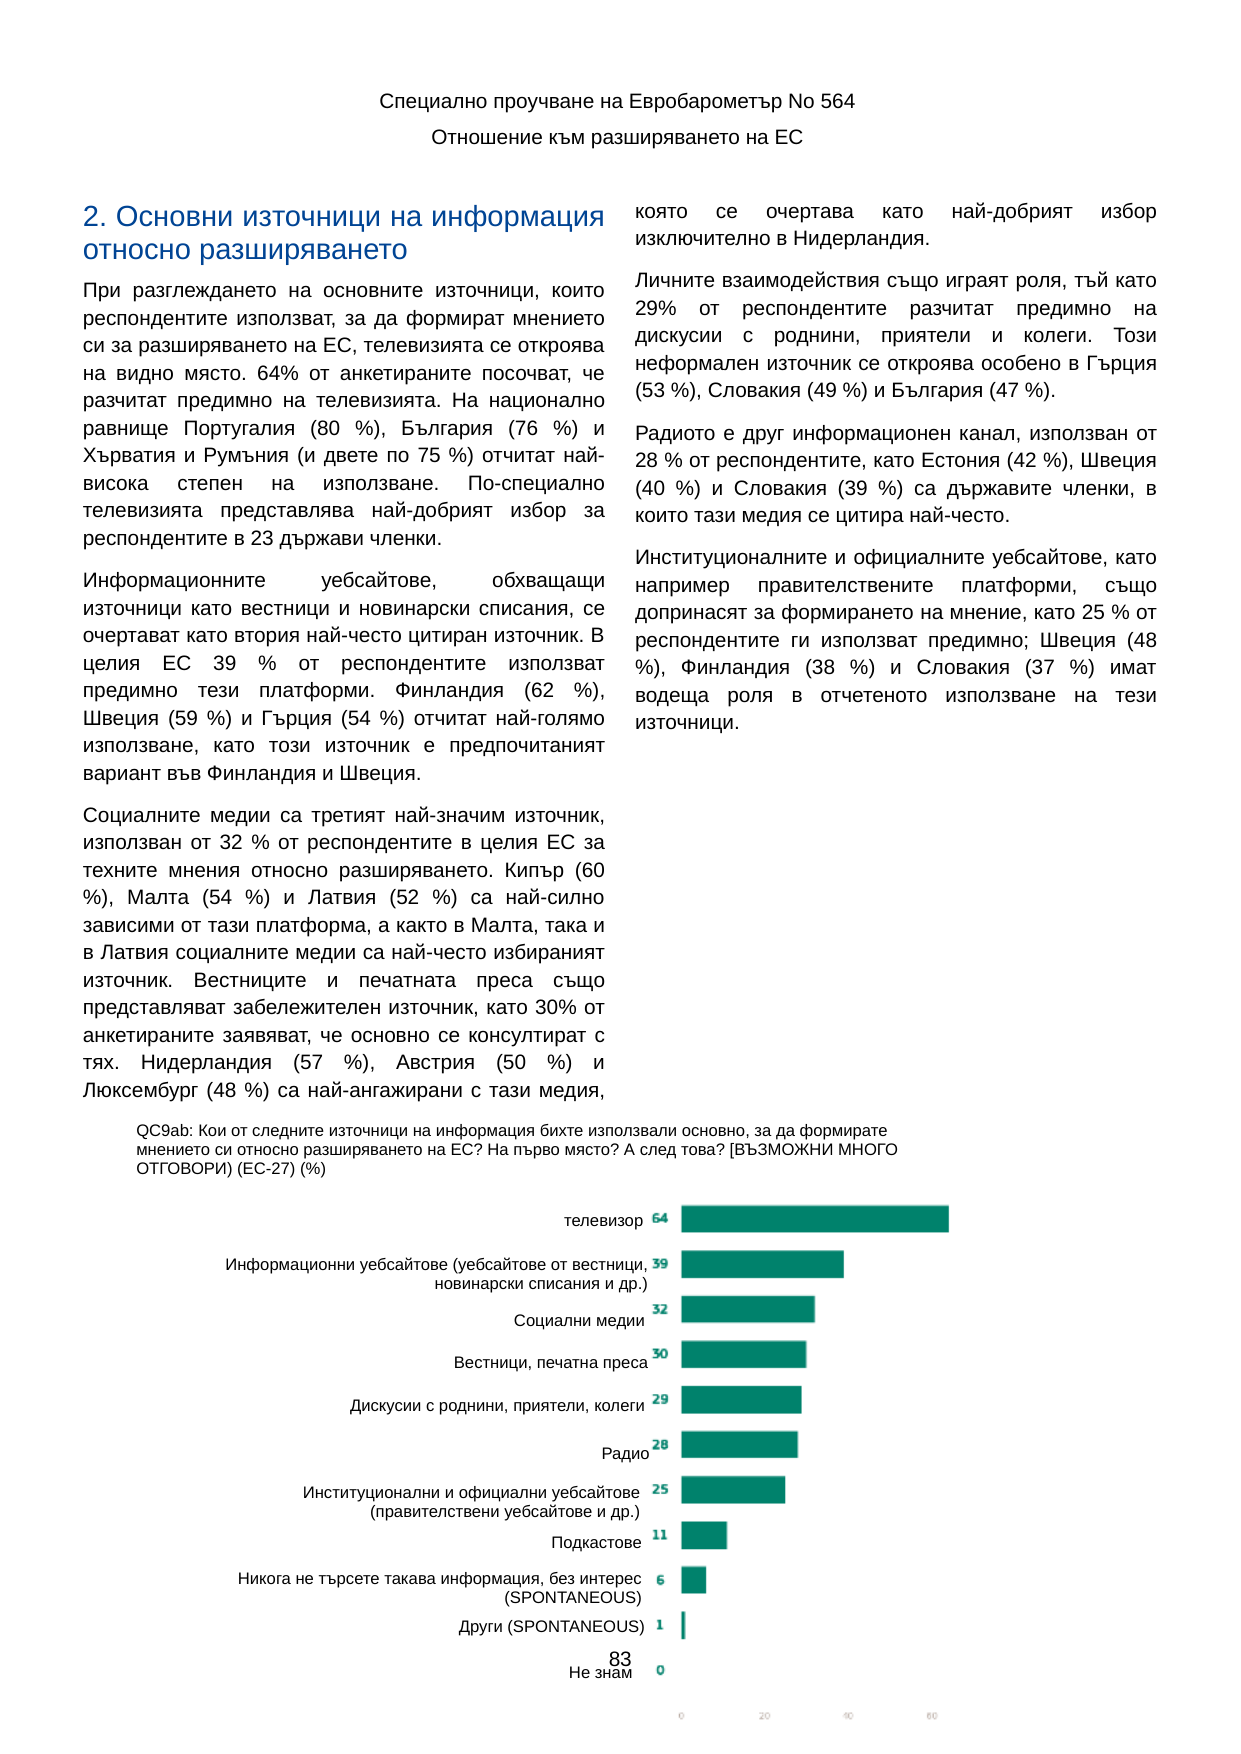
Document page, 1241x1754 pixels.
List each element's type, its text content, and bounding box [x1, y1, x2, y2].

text При разглеждането на основните източници, които респондентите използват, за да формират мнението си за разширяването на ЕС, телевизията се откроява на видно място. 64% от анкетираните посочват, че разчитат предимно на телевизията. На национално равнище Португалия (80 %), България (76 %) и Хърватия и Румъния (и двете по 75 %) отчитат най-висока степен на използване. По-специално телевизията представлява най-добрият избор за респондентите в 23 държави членки. [83, 278, 605, 550]
text Информационните уебсайтове, обхващащи източници като вестници и новинарски списания, се очертават като втория най-често цитиран източник. В целия ЕС 39 % от респондентите използват предимно тези платформи. Финландия (62 %), Швеция (59 %) и Гърция (54 %) отчитат най-голямо използване, като този източник е предпочитаният вариант във Финландия и Швеция. [83, 568, 605, 784]
text Социалните медии са третият най-значим източник, използван от 32 % от респондентите в целия ЕС за техните мнения относно разширяването. Кипър (60 %), Малта (54 %) и Латвия (52 %) са най-силно зависими от тази платформа, а както в Малта, така и в Латвия социалните медии са най-често избираният източник. Вестниците и печатната преса също представляват забележителен източник, като 30% от анкетираните заявяват, че основно се консултират с тях. Нидерландия (57 %), Австрия (50 %) и Люксембург (48 %) са най-ангажирани с тази медия, [83, 802, 605, 1101]
picture [649, 1198, 1020, 1732]
text Институционалните и официалните уебсайтове, като например правителствените платформи, също допринасят за формирането на мнение, като 25 % от респондентите ги използват предимно; Швеция (48 %), Финландия (38 %) и Словакия (37 %) имат водеща роля в отчетеното използване на тези източници. [635, 545, 1157, 734]
subtitle 2. Основни източници на информация относно разширяването [83, 199, 605, 266]
text Радиото е друг информационен канал, използван от 28 % от респондентите, като Естония (42 %), Швеция (40 %) и Словакия (39 %) са държавите членки, в които тази медия се цитира най-често. [635, 420, 1157, 527]
text която се очертава като най-добрият избор изключително в Нидерландия. [635, 199, 1157, 250]
text Личните взаимодействия също играят роля, тъй като 29% от респондентите разчитат предимно на дискусии с роднини, приятели и колеги. Този неформален източник се откроява особено в Гърция (53 %), Словакия (49 %) и България (47 %). [635, 268, 1157, 402]
